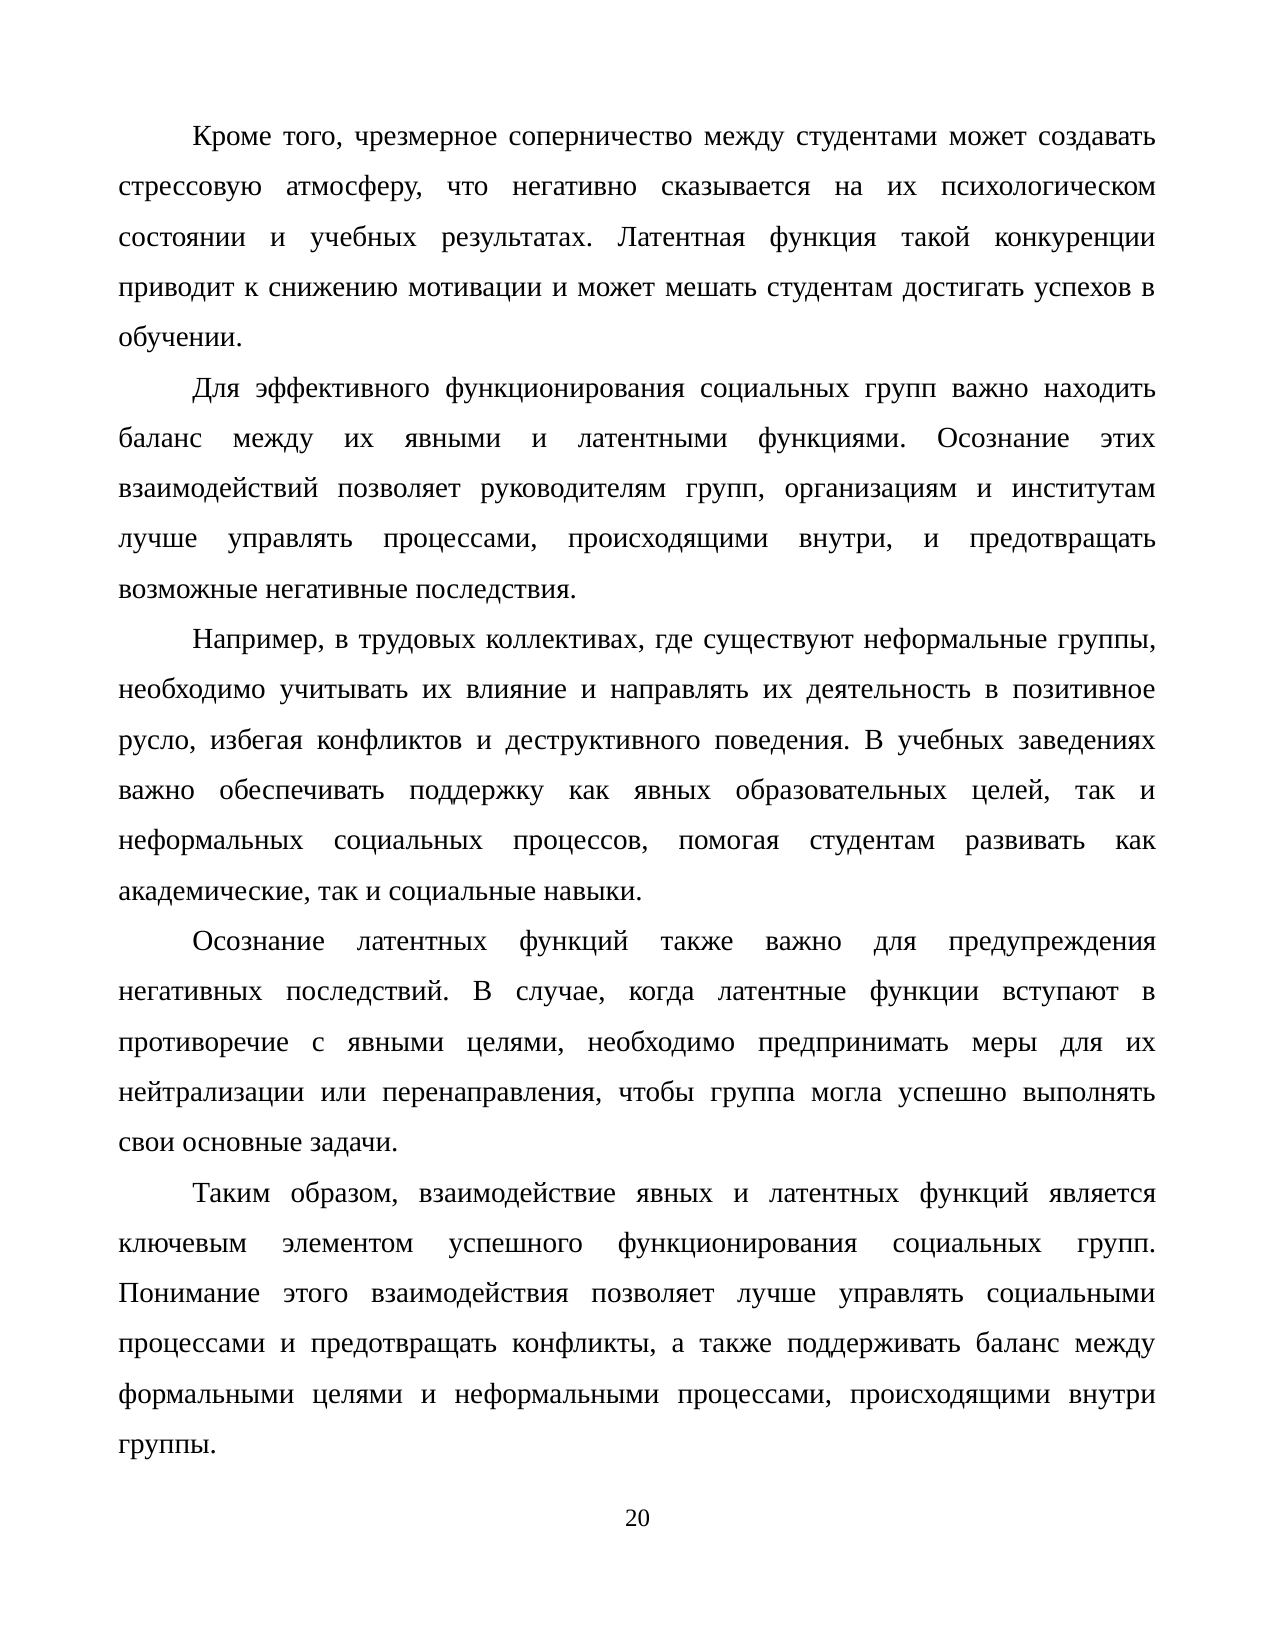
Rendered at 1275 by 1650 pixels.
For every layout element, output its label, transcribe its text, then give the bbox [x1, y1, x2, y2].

text Осознание латентных функций также важно для предупреждения негативных последствий. В случае, когда латентные функции вступают в противоречие с явными целями, необходимо предпринимать меры для их нейтрализации или перенаправления, чтобы группа могла успешно выполнять свои основные задачи. [118, 923, 1157, 1158]
text Кроме того, чрезмерное соперничество между студентами может создавать стрессовую атмосферу, что негативно сказывается на их психологическом состоянии и учебных результатах. Латентная функция такой конкуренции приводит к снижению мотивации и может мешать студентам достигать успехов в обучении. [118, 118, 1157, 353]
text Таким образом, взаимодействие явных и латентных функций является ключевым элементом успешного функционирования социальных групп. Понимание этого взаимодействия позволяет лучше управлять социальными процессами и предотвращать конфликты, а также поддерживать баланс между формальными целями и неформальными процессами, происходящими внутри группы. [118, 1175, 1157, 1460]
text Например, в трудовых коллективах, где существуют неформальные группы, необходимо учитывать их влияние и направлять их деятельность в позитивное русло, избегая конфликтов и деструктивного поведения. В учебных заведениях важно обеспечивать поддержку как явных образовательных целей, так и неформальных социальных процессов, помогая студентам развивать как академические, так и социальные навыки. [118, 621, 1157, 906]
text Для эффективного функционирования социальных групп важно находить баланс между их явными и латентными функциями. Осознание этих взаимодействий позволяет руководителям групп, организациям и институтам лучше управлять процессами, происходящими внутри, и предотвращать возможные негативные последствия. [118, 370, 1157, 604]
